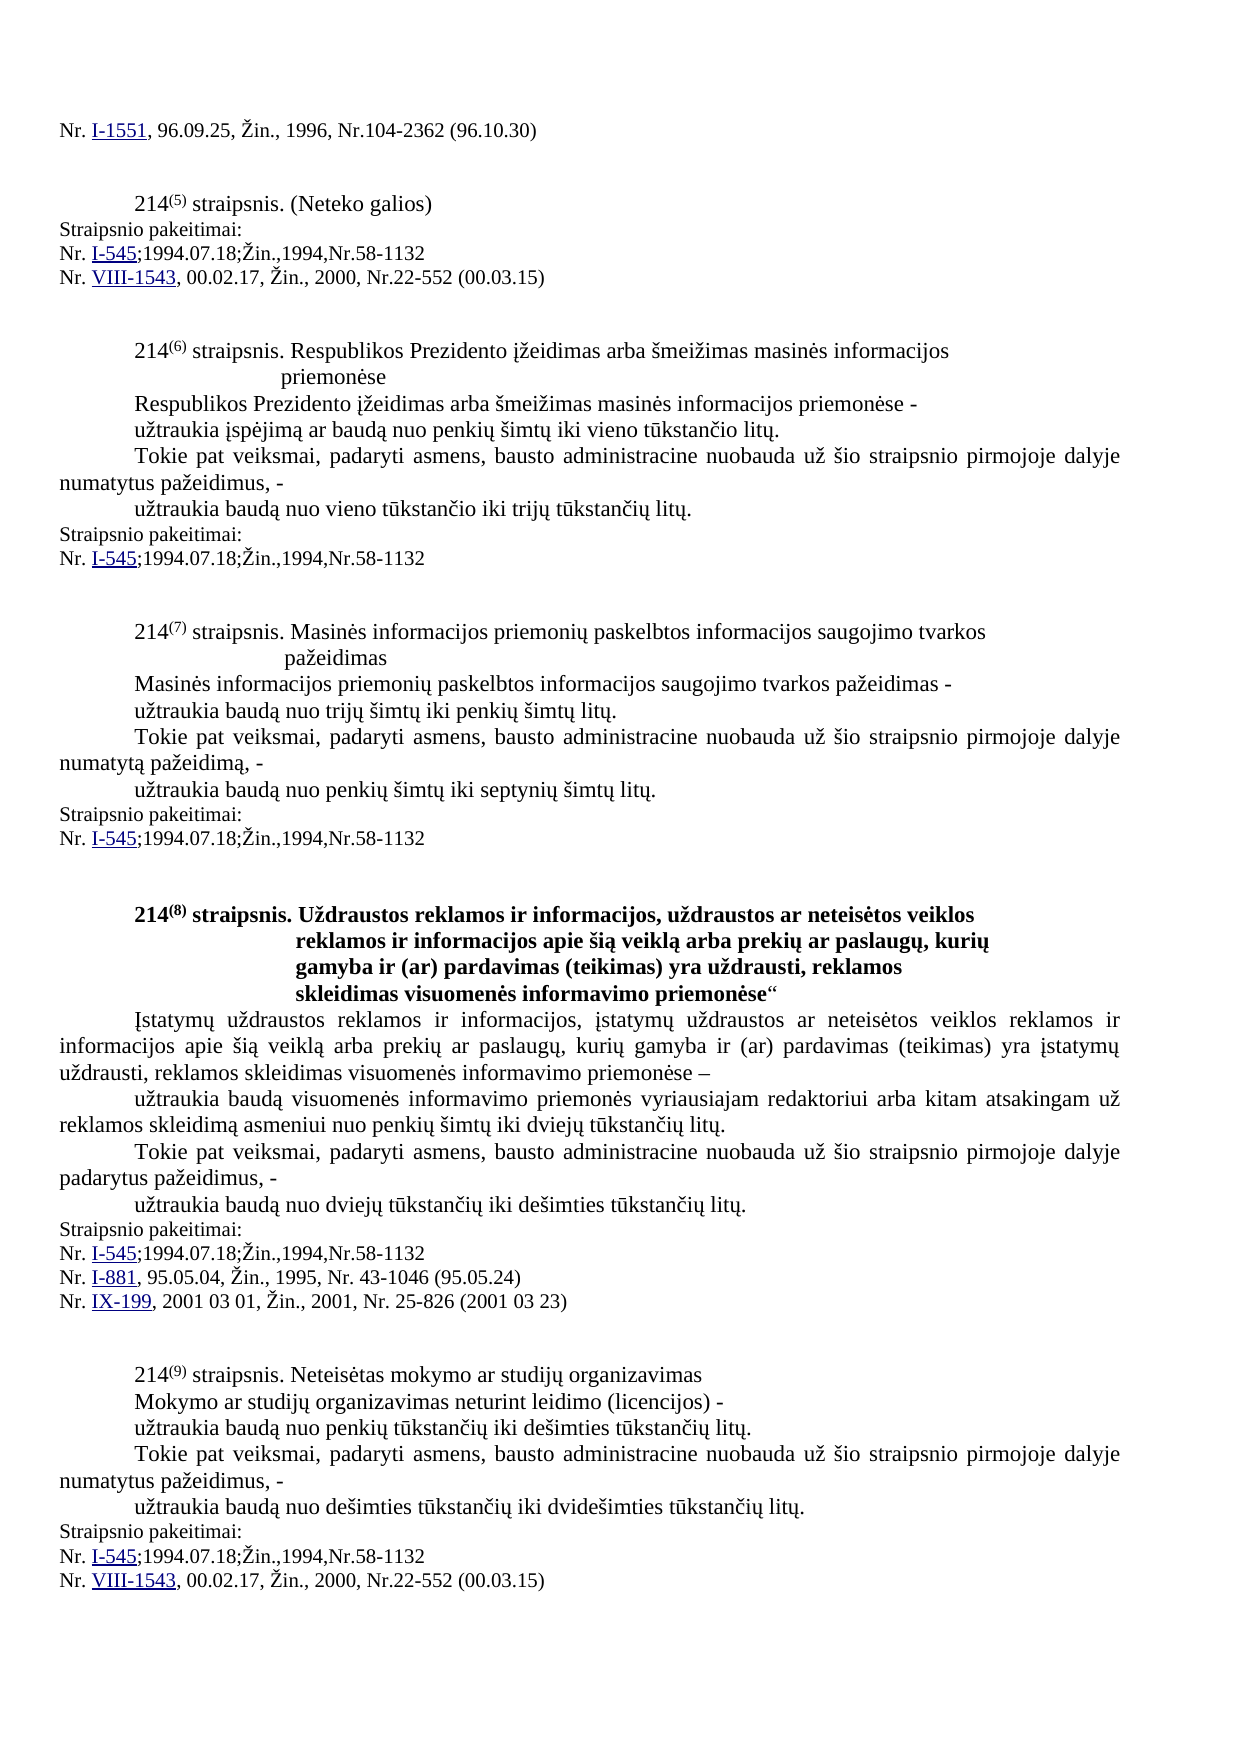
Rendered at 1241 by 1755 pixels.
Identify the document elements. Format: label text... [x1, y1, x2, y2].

text Straipsnio pakeitimai: [59, 521, 1122, 546]
text Tokie pat veiksmai, padaryti asmens, bausto administracine nuobauda už šio straipsnio pirmojoje dalyje padarytus pažeidimus, - [59, 1138, 1122, 1191]
text užtraukia įspėjimą ar baudą nuo penkių šimtų iki vieno tūkstančio litų. [59, 416, 1122, 442]
text skleidimas visuomenės informavimo priemonėse“ [295, 980, 1122, 1006]
text Tokie pat veiksmai, padaryti asmens, bausto administracine nuobauda už šio straipsnio pirmojoje dalyje numatytus pažeidimus, - [59, 1440, 1122, 1493]
text Respublikos Prezidento įžeidimas arba šmeižimas masinės informacijos priemonėse - [59, 390, 1122, 416]
text Nr. I-1551, 96.09.25, Žin., 1996, Nr.104-2362 (96.10.30) [59, 118, 1122, 142]
text Nr. I-545;1994.07.18;Žin.,1994,Nr.58-1132 [59, 1241, 1122, 1265]
text Nr. I-545;1994.07.18;Žin.,1994,Nr.58-1132 [59, 826, 1122, 850]
text užtraukia baudą nuo penkių šimtų iki septynių šimtų litų. [59, 776, 1122, 802]
text užtraukia baudą nuo dviejų tūkstančių iki dešimties tūkstančių litų. [59, 1191, 1122, 1217]
text priemonėse [59, 363, 1122, 390]
text užtraukia baudą nuo penkių tūkstančių iki dešimties tūkstančių litų. [59, 1414, 1122, 1440]
text Nr. I-545;1994.07.18;Žin.,1994,Nr.58-1132 [59, 1543, 1122, 1568]
text Straipsnio pakeitimai: [59, 217, 1122, 241]
text Nr. VIII-1543, 00.02.17, Žin., 2000, Nr.22-552 (00.03.15) [59, 1568, 1122, 1592]
text užtraukia baudą visuomenės informavimo priemonės vyriausiajam redaktoriui arba kitam atsakingam už reklamos skleidimą asmeniui nuo penkių šimtų iki dviejų tūkstančių litų. [59, 1085, 1122, 1138]
text Nr. IX-199, 2001 03 01, Žin., 2001, Nr. 25-826 (2001 03 23) [59, 1289, 1122, 1313]
text 214(5) straipsnis. (Neteko galios) [59, 190, 1122, 217]
text 214(7) straipsnis. Masinės informacijos priemonių paskelbtos informacijos saugojimo tvarkos [59, 618, 1122, 644]
text Nr. VIII-1543, 00.02.17, Žin., 2000, Nr.22-552 (00.03.15) [59, 265, 1122, 289]
text Nr. I-545;1994.07.18;Žin.,1994,Nr.58-1132 [59, 546, 1122, 569]
text Tokie pat veiksmai, padaryti asmens, bausto administracine nuobauda už šio straipsnio pirmojoje dalyje numatytus pažeidimus, - [59, 442, 1122, 495]
text Tokie pat veiksmai, padaryti asmens, bausto administracine nuobauda už šio straipsnio pirmojoje dalyje numatytą pažeidimą, - [59, 723, 1122, 776]
text Mokymo ar studijų organizavimas neturint leidimo (licencijos) - [59, 1388, 1122, 1414]
text 214(8) straipsnis. Uždraustos reklamos ir informacijos, uždraustos ar neteisėtos veiklos [134, 901, 1122, 927]
text Masinės informacijos priemonių paskelbtos informacijos saugojimo tvarkos pažeidimas - [59, 670, 1122, 697]
text Įstatymų uždraustos reklamos ir informacijos, įstatymų uždraustos ar neteisėtos veiklos reklamos ir informacijos apie šią veiklą arba prekių ar paslaugų, kurių gamyba ir (ar) pardavimas (teikimas) yra įstatymų uždrausti, reklamos skleidimas visuomenės informavimo priemonėse – [59, 1006, 1122, 1085]
text pažeidimas [209, 644, 1122, 670]
text užtraukia baudą nuo dešimties tūkstančių iki dvidešimties tūkstančių litų. [59, 1493, 1122, 1519]
text 214(6) straipsnis. Respublikos Prezidento įžeidimas arba šmeižimas masinės informacijos [59, 337, 1122, 363]
text 214(9) straipsnis. Neteisėtas mokymo ar studijų organizavimas [59, 1361, 1122, 1388]
text Straipsnio pakeitimai: [59, 802, 1122, 826]
text gamyba ir (ar) pardavimas (teikimas) yra uždrausti, reklamos [295, 953, 1122, 980]
text Straipsnio pakeitimai: [59, 1519, 1122, 1543]
text Nr. I-545;1994.07.18;Žin.,1994,Nr.58-1132 [59, 241, 1122, 265]
text užtraukia baudą nuo trijų šimtų iki penkių šimtų litų. [59, 697, 1122, 723]
text Nr. I-881, 95.05.04, Žin., 1995, Nr. 43-1046 (95.05.24) [59, 1265, 1122, 1289]
text reklamos ir informacijos apie šią veiklą arba prekių ar paslaugų, kurių [295, 927, 1122, 953]
text Straipsnio pakeitimai: [59, 1217, 1122, 1241]
text užtraukia baudą nuo vieno tūkstančio iki trijų tūkstančių litų. [59, 495, 1122, 521]
